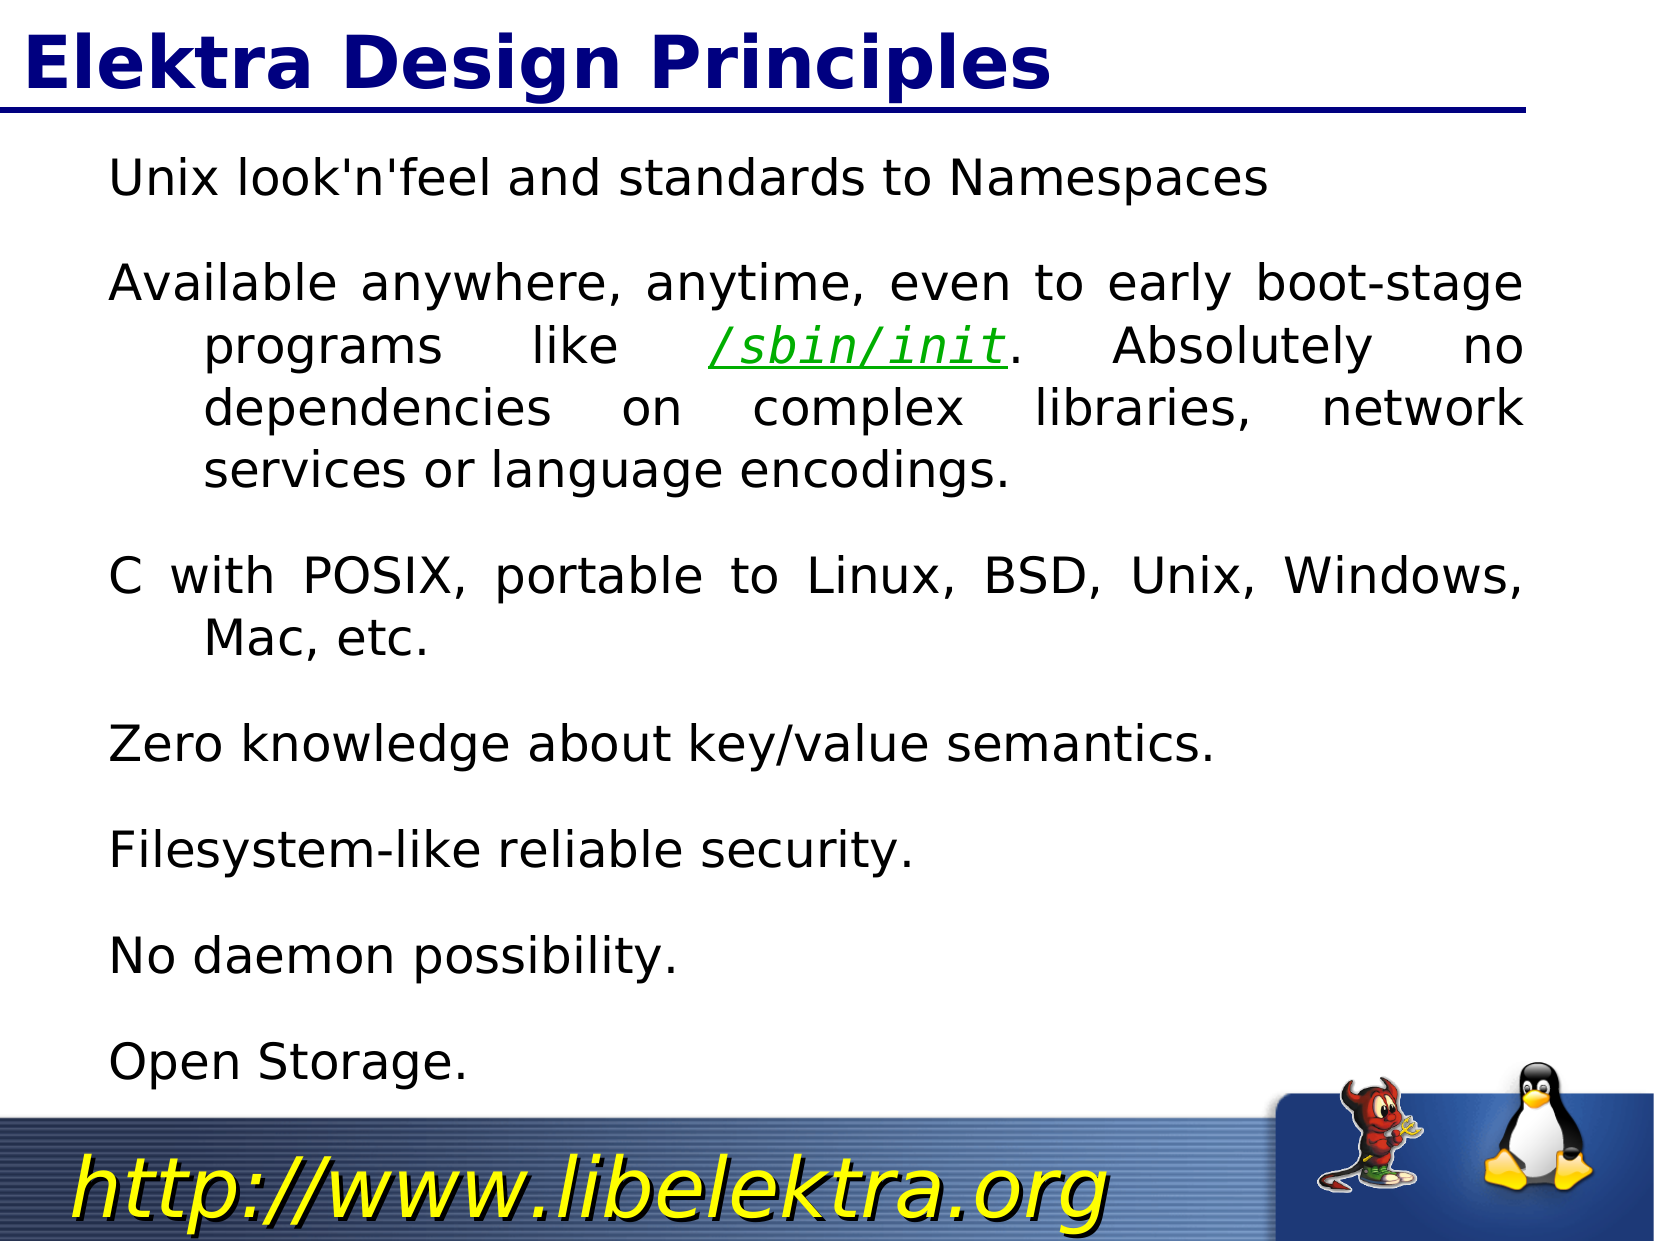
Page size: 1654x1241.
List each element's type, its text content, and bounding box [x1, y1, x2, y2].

text_box Elektra Design Principles [22, 14, 1611, 111]
list Unix look'n'feel and standards to Namespaces Available anywhere, anytime, even to early boot-stage programs like /sbin/init. Absolutely no dependencies on complex libraries, network services or language encodings. C with POSIX, portable to Linux, BSD, Unix, Windows, Mac, etc. Zero knowledge about key/value semantics. Filesystem-like reliable security. No daemon possibility. Open Storage. [58, 136, 1541, 1104]
picture [0, 1061, 1654, 1241]
